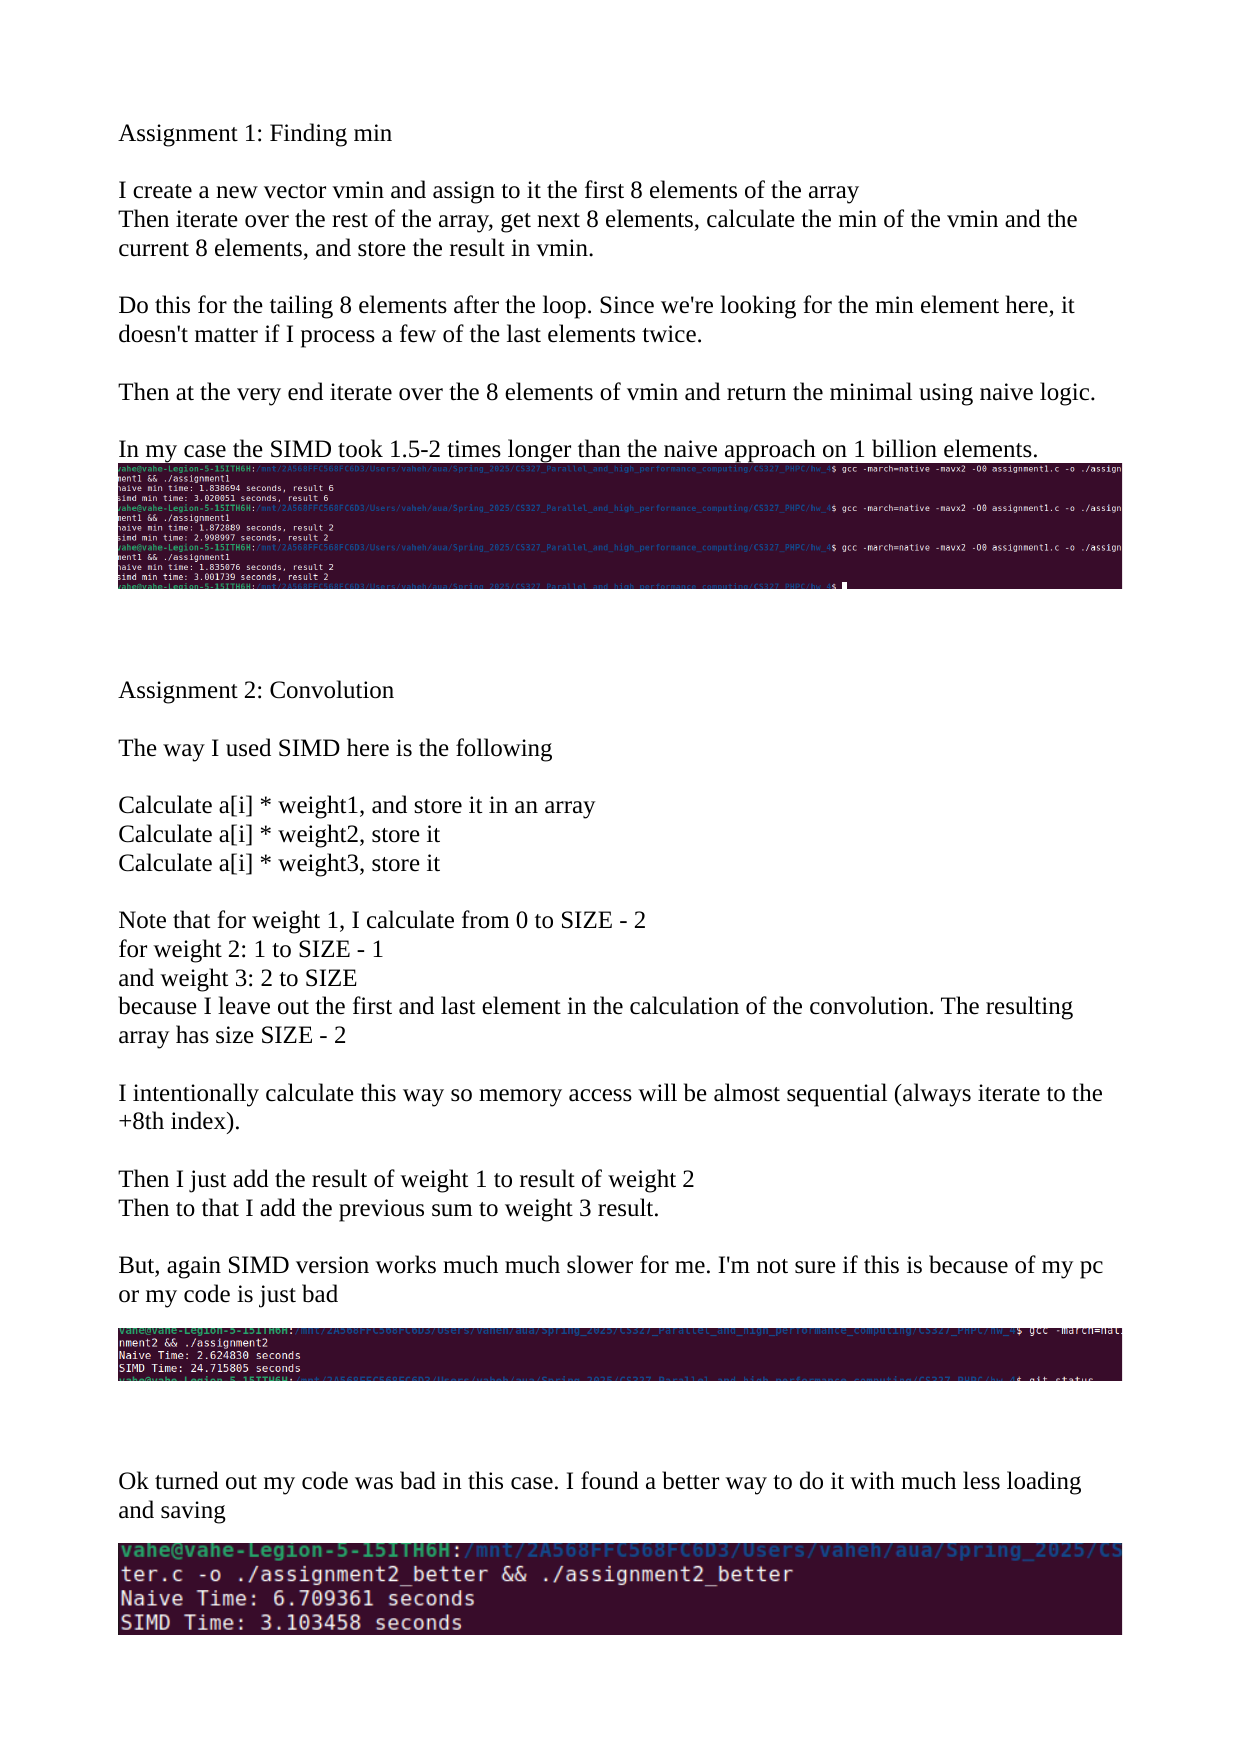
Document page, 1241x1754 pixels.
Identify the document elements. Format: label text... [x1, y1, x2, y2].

text I create a new vector vmin and assign to it the first 8 elements of the array [118, 176, 1122, 204]
text Calculate a[i] * weight1, and store it in an array [118, 790, 1122, 819]
text The way I used SIMD here is the following [118, 733, 1122, 761]
text In my case the SIMD took 1.5-2 times longer than the naive approach on 1 billion elements. [118, 434, 1122, 463]
text and weight 3: 2 to SIZE [118, 963, 1122, 991]
text Then to that I add the previous sum to weight 3 result. [118, 1193, 1122, 1221]
text for weight 2: 1 to SIZE - 1 [118, 934, 1122, 963]
text Assignment 2: Convolution [118, 675, 1122, 704]
text Then at the very end iterate over the 8 elements of vmin and return the minimal using naive logic. [118, 377, 1122, 406]
text Then iterate over the rest of the array, get next 8 elements, calculate the min of the vmin and the current 8 elements, and store the result in vmin. [118, 204, 1122, 262]
text Calculate a[i] * weight2, store it [118, 819, 1122, 848]
text Ok turned out my code was bad in this case. I found a better way to do it with much less loading and saving [118, 1466, 1122, 1524]
picture [118, 1328, 1123, 1381]
text But, again SIMD version works much much slower for me. I'm not sure if this is because of my pc or my code is just bad [118, 1250, 1122, 1328]
text because I leave out the first and last element in the calculation of the convolution. The resulting array has size SIZE - 2 [118, 991, 1122, 1049]
picture [118, 1543, 1123, 1635]
text [118, 1381, 1122, 1466]
text Note that for weight 1, I calculate from 0 to SIZE - 2 [118, 905, 1122, 934]
picture [118, 463, 1123, 589]
text Assignment 1: Finding min [118, 118, 1122, 147]
text Calculate a[i] * weight3, store it [118, 848, 1122, 876]
text I intentionally calculate this way so memory access will be almost sequential (always iterate to the +8th index). [118, 1078, 1122, 1135]
text Do this for the tailing 8 elements after the loop. Since we're looking for the min element here, it doesn't matter if I process a few of the last elements twice. [118, 291, 1122, 348]
text Then I just add the result of weight 1 to result of weight 2 [118, 1164, 1122, 1193]
